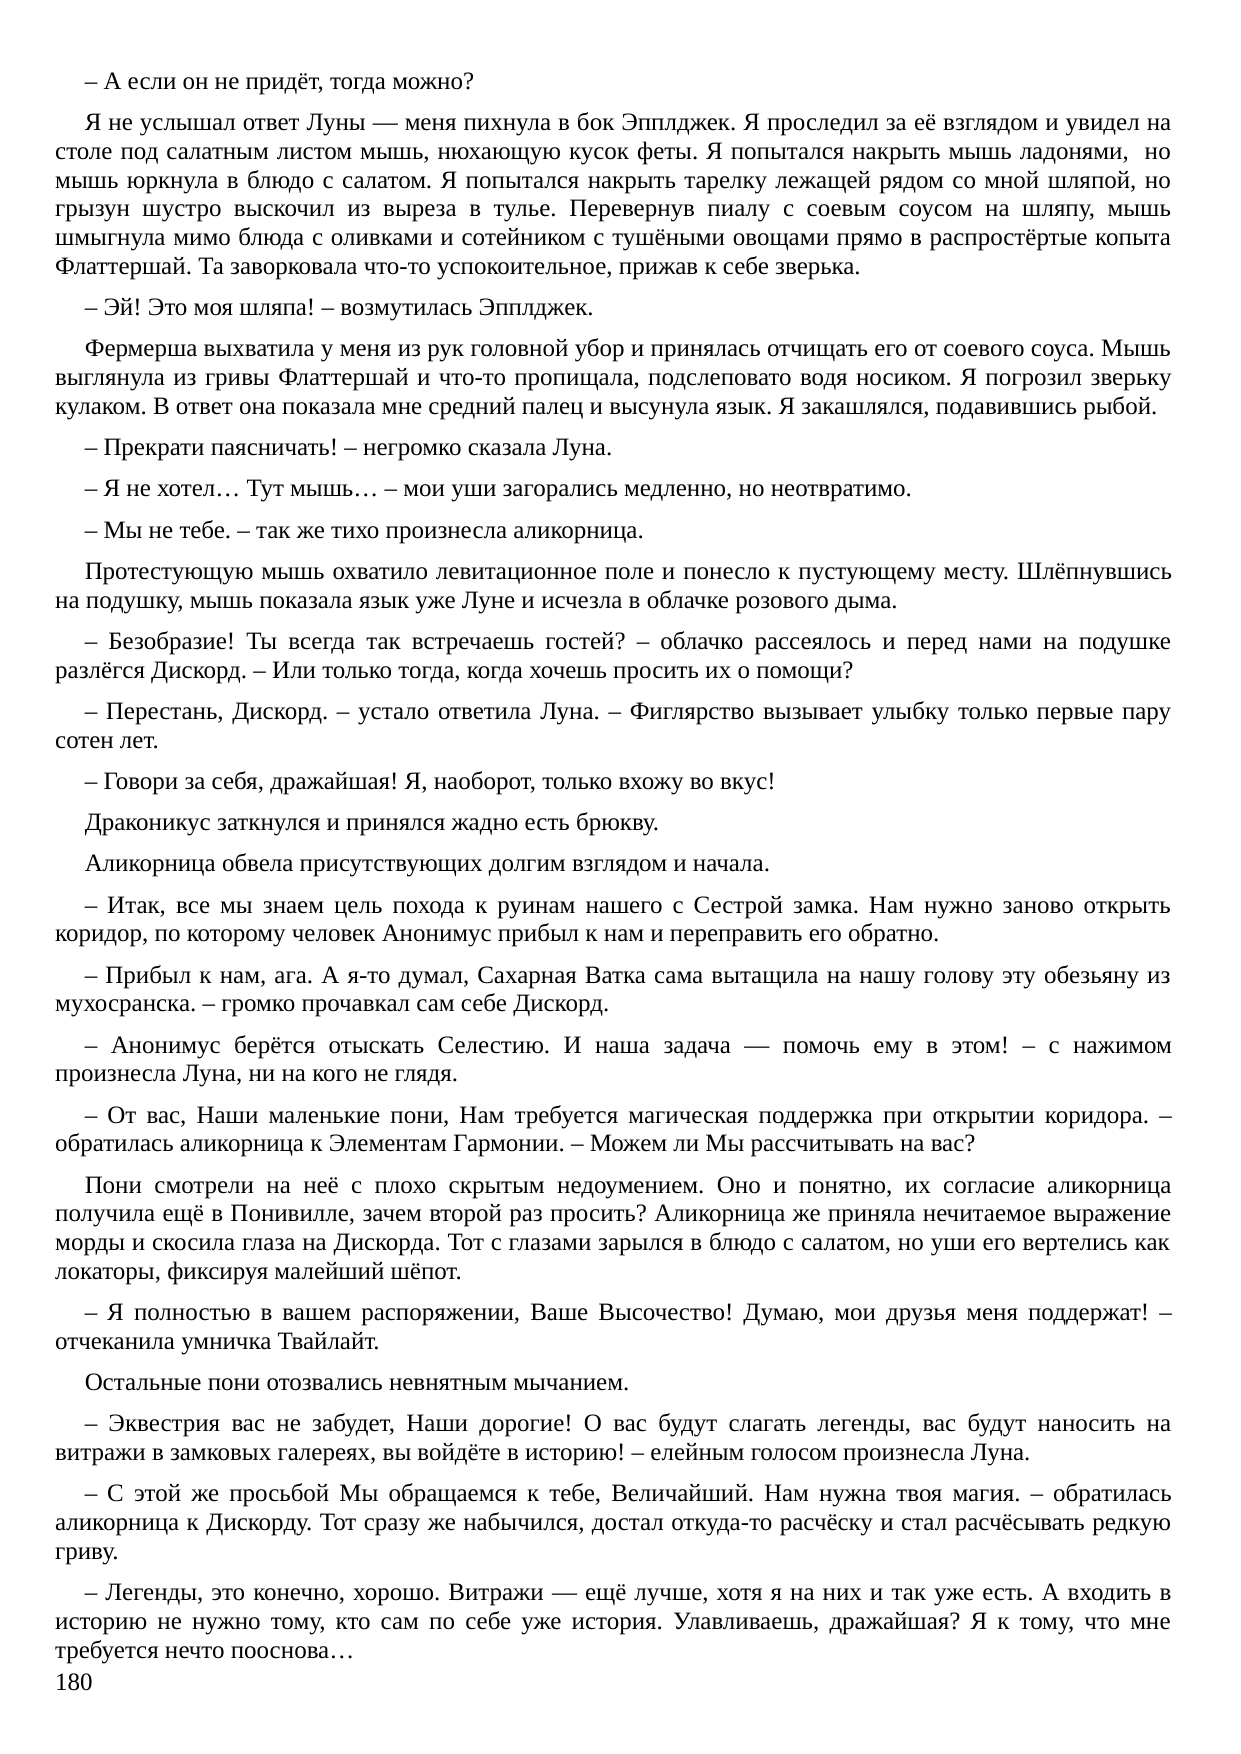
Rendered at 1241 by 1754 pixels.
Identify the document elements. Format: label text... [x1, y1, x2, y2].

text – Безобразие! Ты всегда так встречаешь гостей? – облачко рассеялось и перед нами на подушке разлёгся Дискорд. – Или только тогда, когда хочешь просить их о помощи? [55, 626, 1173, 683]
text – Я полностью в вашем распоряжении, Ваше Высочество! Думаю, мои друзья меня поддержат! – отчеканила умничка Твайлайт. [55, 1297, 1173, 1355]
text – Прекрати паясничать! – негромко сказала Луна. [55, 432, 1173, 461]
text Пони смотрели на неё с плохо скрытым недоумением. Оно и понятно, их согласие аликорница получила ещё в Понивилле, зачем второй раз просить? Аликорница же приняла нечитаемое выражение морды и скосила глаза на Дискорда. Тот с глазами зарылся в блюдо с салатом, но уши его вертелись как локаторы, фиксируя малейший шёпот. [55, 1170, 1173, 1285]
text – Я не хотел… Тут мышь… – мои уши загорались медленно, но неотвратимо. [55, 473, 1173, 502]
text Остальные пони отозвались невнятным мычанием. [55, 1367, 1173, 1396]
text – Говори за себя, дражайшая! Я, наоборот, только вхожу во вкус! [55, 766, 1173, 795]
text – Мы не тебе. – так же тихо произнесла аликорница. [55, 515, 1173, 543]
text – От вас, Наши маленькие пони, Нам требуется магическая поддержка при открытии коридора. – обратилась аликорница к Элементам Гармонии. – Можем ли Мы рассчитывать на вас? [55, 1100, 1173, 1157]
text – Перестань, Дискорд. – устало ответила Луна. – Фиглярство вызывает улыбку только первые пару сотен лет. [55, 696, 1173, 753]
text – Эквестрия вас не забудет, Наши дорогие! О вас будут слагать легенды, вас будут наносить на витражи в замковых галереях, вы войдёте в историю! – елейным голосом произнесла Луна. [55, 1408, 1173, 1466]
text – Итак, все мы знаем цель похода к руинам нашего с Сестрой замка. Нам нужно заново открыть коридор, по которому человек Анонимус прибыл к нам и переправить его обратно. [55, 890, 1173, 947]
text Фермерша выхватила у меня из рук головной убор и принялась отчищать его от соевого соуса. Мышь выглянула из гривы Флаттершай и что-то пропищала, подслеповато водя носиком. Я погрозил зверьку кулаком. В ответ она показала мне средний палец и высунула язык. Я закашлялся, подавившись рыбой. [55, 333, 1173, 420]
text – Прибыл к нам, ага. А я-то думал, Сахарная Ватка сама вытащила на нашу голову эту обезьяну из мухосранска. – громко прочавкал сам себе Дискорд. [55, 960, 1173, 1017]
text Я не услышал ответ Луны — меня пихнула в бок Эпплджек. Я проследил за её взглядом и увидел на столе под салатным листом мышь, нюхающую кусок феты. Я попытался накрыть мышь ладонями, но мышь юркнула в блюдо с салатом. Я попытался накрыть тарелку лежащей рядом со мной шляпой, но грызун шустро выскочил из выреза в тулье. Перевернув пиалу с соевым соусом на шляпу, мышь шмыгнула мимо блюда с оливками и сотейником с тушёными овощами прямо в распростёртые копыта Флаттершай. Та заворковала что-то успокоительное, прижав к себе зверька. [55, 107, 1173, 280]
text – С этой же просьбой Мы обращаемся к тебе, Величайший. Нам нужна твоя магия. – обратилась аликорница к Дискорду. Тот сразу же набычился, достал откуда-то расчёску и стал расчёсывать редкую гриву. [55, 1478, 1173, 1565]
text – Легенды, это конечно, хорошо. Витражи — ещё лучше, хотя я на них и так уже есть. А входить в историю не нужно тому, кто сам по себе уже история. Улавливаешь, дражайшая? Я к тому, что мне требуется нечто пооснова… [55, 1577, 1173, 1663]
text – Анонимус берётся отыскать Селестию. И наша задача — помочь ему в этом! – с нажимом произнесла Луна, ни на кого не глядя. [55, 1030, 1173, 1087]
text – Эй! Это моя шляпа! – возмутилась Эпплджек. [55, 292, 1173, 321]
text – А если он не придёт, тогда можно? [55, 66, 1173, 95]
text Протестующую мышь охватило левитационное поле и понесло к пустующему месту. Шлёпнувшись на подушку, мышь показала язык уже Луне и исчезла в облачке розового дыма. [55, 556, 1173, 613]
text Аликорница обвела присутствующих долгим взглядом и начала. [55, 848, 1173, 877]
text Драконикус заткнулся и принялся жадно есть брюкву. [55, 807, 1173, 836]
